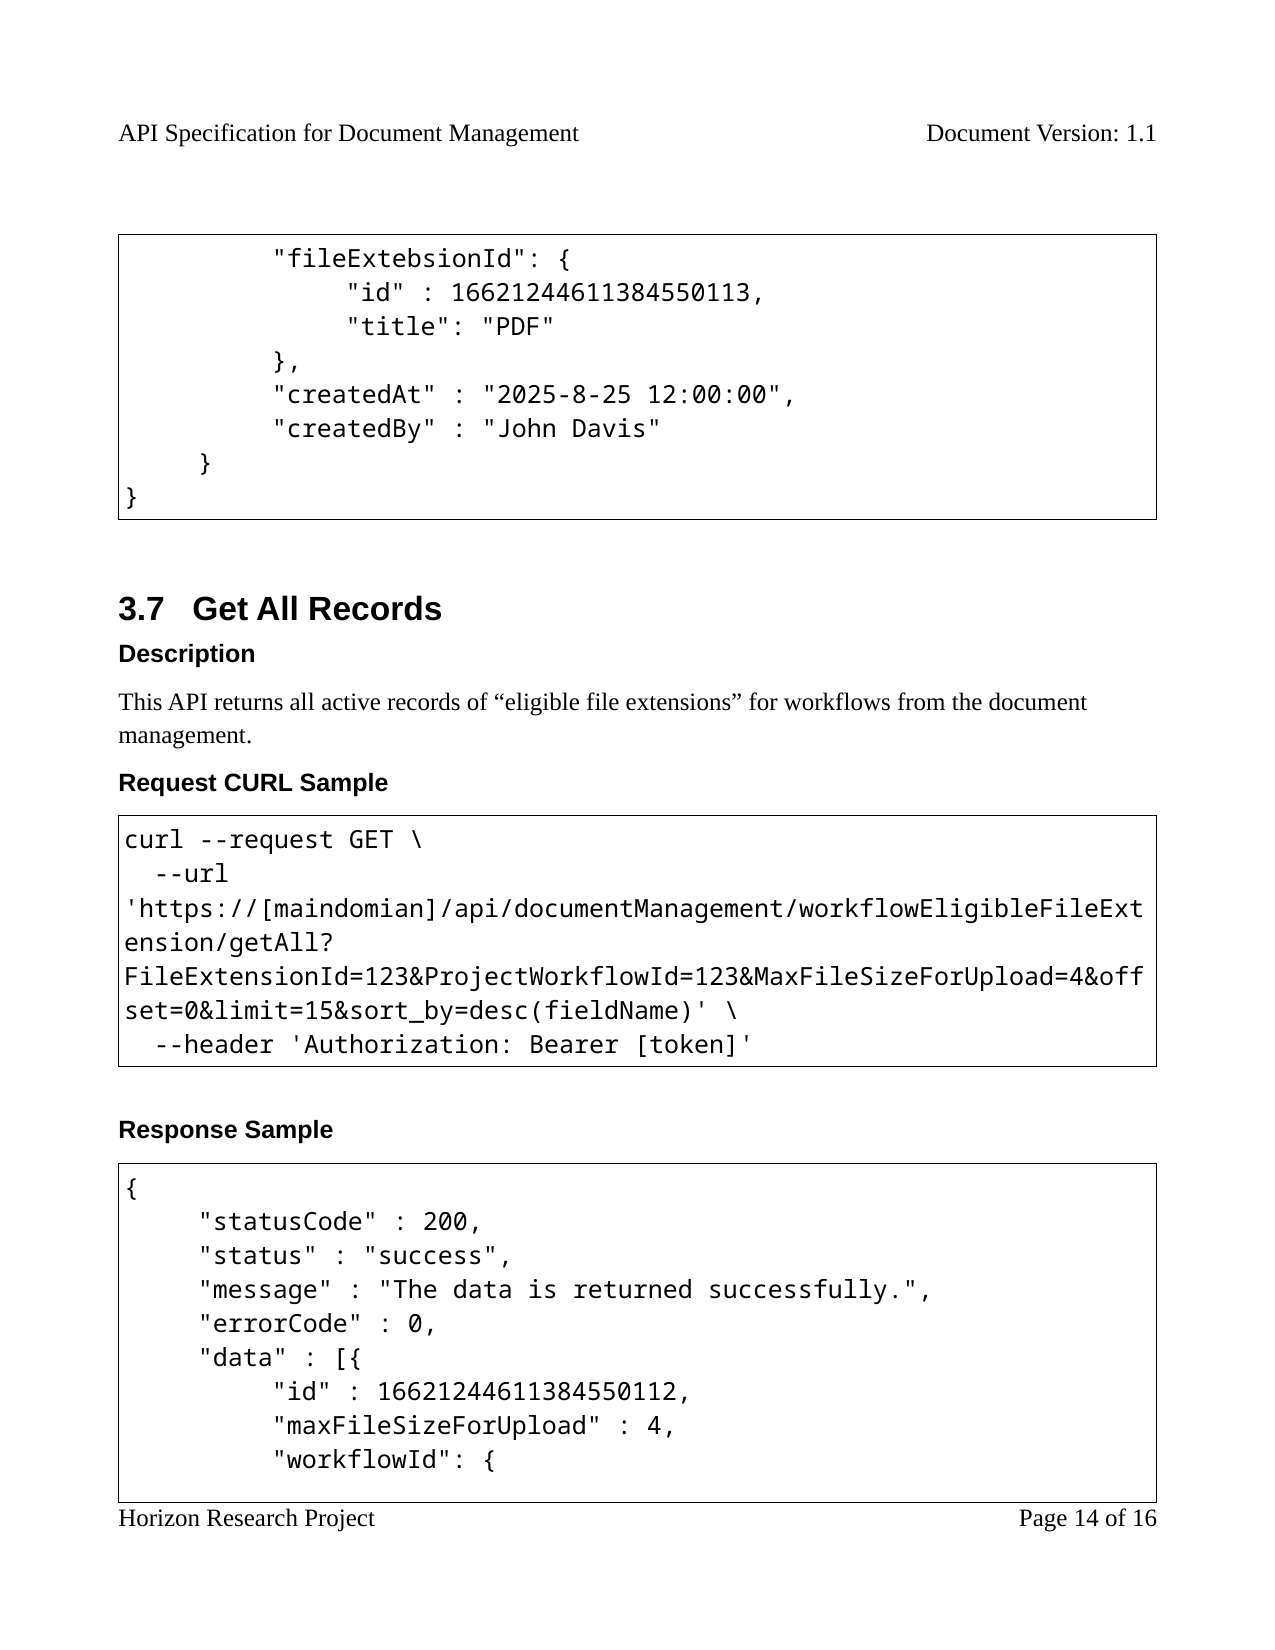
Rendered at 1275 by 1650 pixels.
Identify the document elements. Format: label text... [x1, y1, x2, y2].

text This API returns all active records of “eligible file extensions” for workflows from the document management. [118, 687, 1157, 749]
text Description [118, 639, 1157, 668]
text Response Sample [118, 1115, 1157, 1144]
table_header "fileExtebsionId": { "id" : 16621244611384550113, "title": "PDF" }, "createdAt" : "2025-8-25 12:00:00", "createdBy" : "John Davis" } } [119, 235, 1156, 519]
text Request CURL Sample [118, 768, 1157, 796]
table_header curl --request GET \ --url 'https://[maindomian]/api/documentManagement/workflowEligibleFileExtension/getAll?FileExtensionId=123&ProjectWorkflowId=123&MaxFileSizeForUpload=4&offset=0&limit=15&sort_by=desc(fieldName)' \ --header 'Authorization: Bearer [token]' [119, 816, 1156, 1066]
table_header { "statusCode" : 200, "status" : "success", "message" : "The data is returned successfully.", "errorCode" : 0, "data" : [{ "id" : 16621244611384550112, "maxFileSizeForUpload" : 4, "workflowId": { [119, 1164, 1156, 1502]
subtitle Get All Records [118, 588, 1157, 627]
